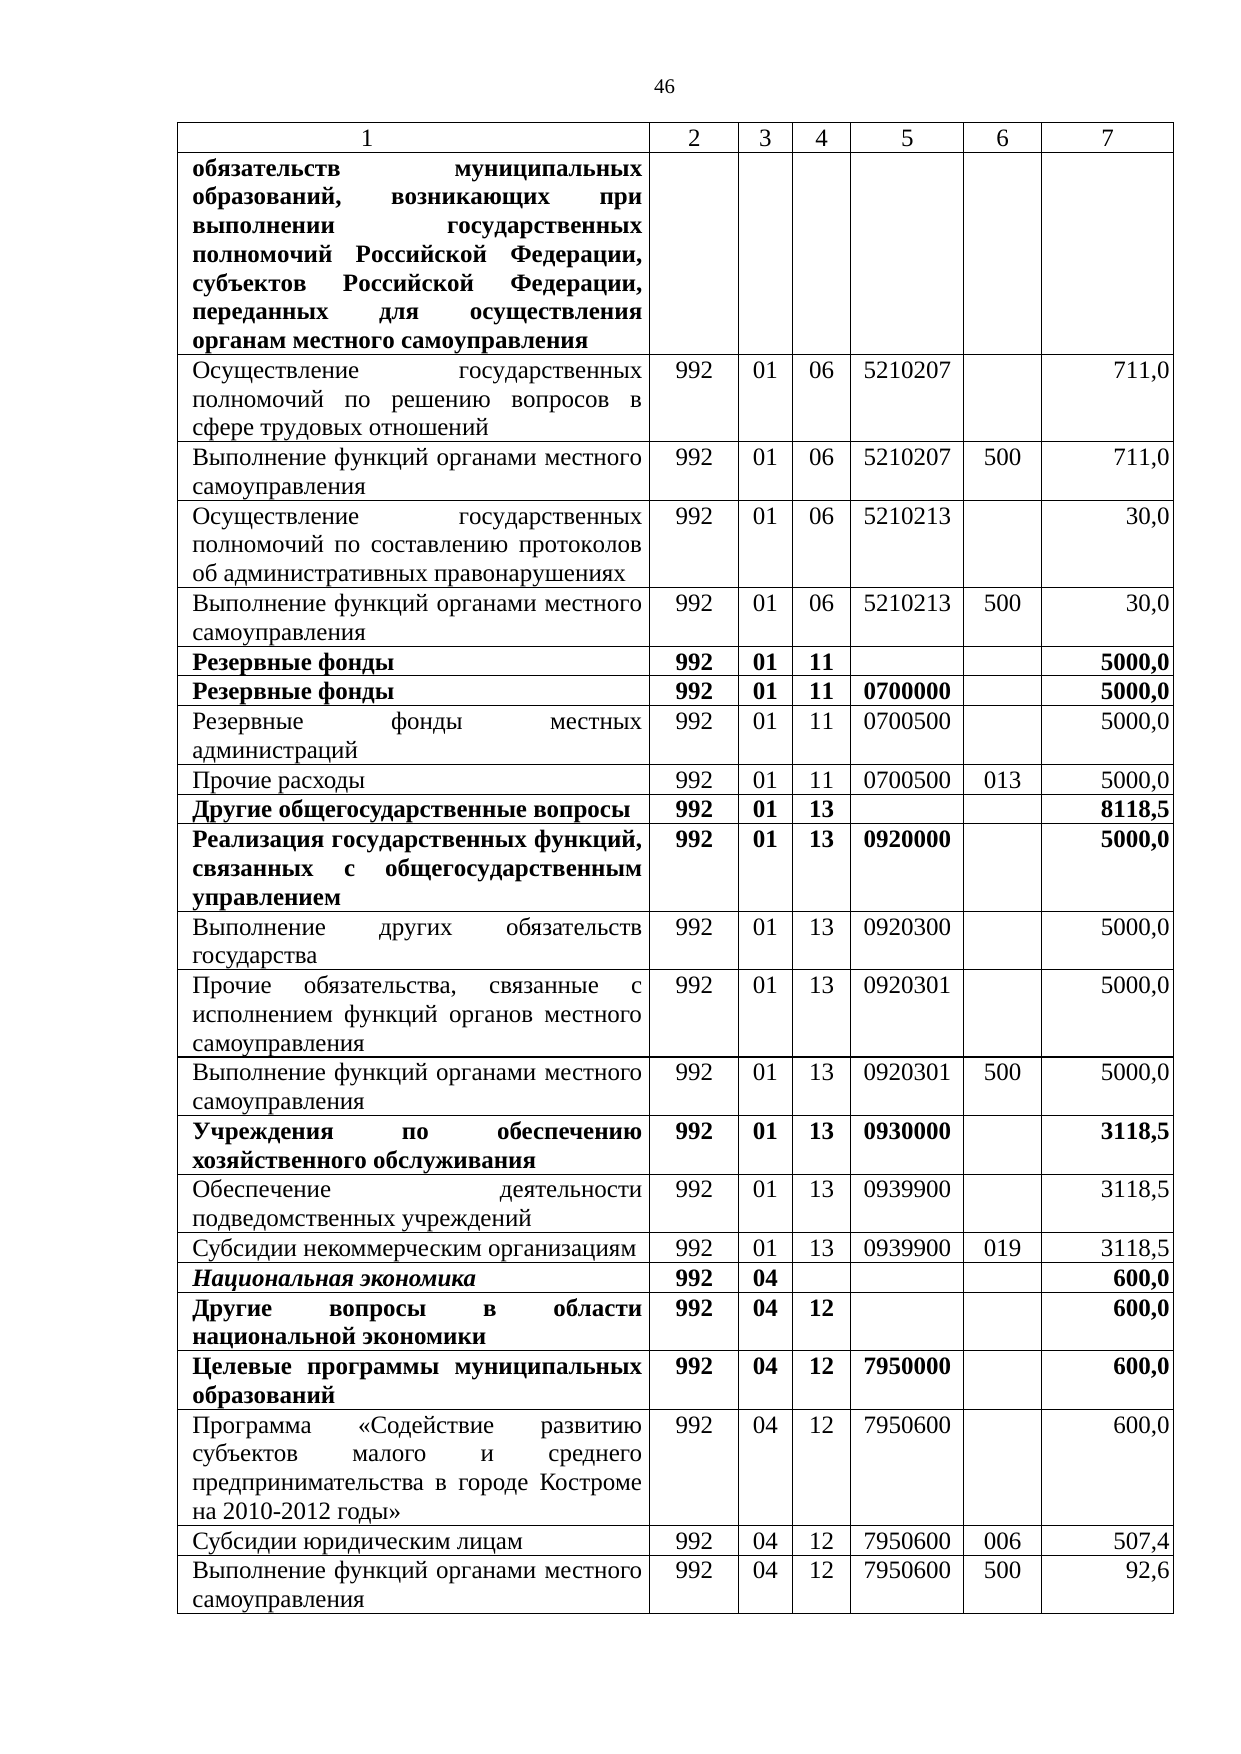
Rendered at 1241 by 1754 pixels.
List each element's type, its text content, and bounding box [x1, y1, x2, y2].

table_cell 5000,0 [1042, 676, 1173, 705]
table_cell 992 [650, 1556, 738, 1613]
table_cell [739, 153, 792, 354]
table_cell 0920301 [851, 970, 963, 1056]
table_cell 992 [650, 1526, 738, 1554]
table_cell [1174, 823, 1211, 911]
table_cell 30,0 [1042, 501, 1173, 587]
table_cell 01 [739, 1175, 792, 1232]
table_cell 0939900 [851, 1175, 963, 1232]
table_cell 12 [793, 1526, 850, 1554]
table_cell 11 [793, 706, 850, 764]
table_cell Прочие расходы [178, 765, 649, 793]
table_cell [1174, 705, 1211, 764]
table_cell 992 [650, 795, 738, 823]
table_cell Другие общегосударственные вопросы [178, 795, 649, 823]
table_cell Целевые программы муниципальных образований [178, 1351, 649, 1409]
table_cell [964, 795, 1041, 823]
table_cell 92,6 [1042, 1556, 1173, 1613]
table_cell 5210213 [851, 501, 963, 587]
table_cell 13 [793, 970, 850, 1056]
table_cell 01 [739, 1233, 792, 1262]
table_cell [1174, 152, 1211, 354]
table_cell 992 [650, 1351, 738, 1409]
table_cell 600,0 [1042, 1263, 1173, 1292]
table_cell Национальная экономика [178, 1263, 649, 1292]
table_cell 992 [650, 1263, 738, 1292]
table_cell 711,0 [1042, 442, 1173, 500]
table_cell [964, 647, 1041, 675]
table_cell 992 [650, 1410, 738, 1525]
table_cell 500 [964, 588, 1041, 646]
table_cell 5000,0 [1042, 970, 1173, 1056]
table_cell [851, 1293, 963, 1350]
table_cell 06 [793, 501, 850, 587]
table_cell 5000,0 [1042, 912, 1173, 969]
table_cell 5000,0 [1042, 1058, 1173, 1115]
table_header 2 [650, 123, 738, 152]
table_cell 0920300 [851, 912, 963, 969]
table_cell Резервные фонды местных администраций [178, 706, 649, 764]
table_cell 11 [793, 676, 850, 705]
table_cell Резервные фонды [178, 676, 649, 705]
table_cell 0939900 [851, 1233, 963, 1262]
table_cell 13 [793, 824, 850, 911]
table_cell 992 [650, 355, 738, 441]
table_cell 04 [739, 1351, 792, 1409]
table_cell [964, 1116, 1041, 1173]
table_cell 006 [964, 1526, 1041, 1554]
table_cell [1174, 587, 1211, 646]
table_cell Прочие обязательства, связанные с исполнением функций органов местного самоуправления [178, 970, 649, 1056]
table_cell 500 [964, 1556, 1041, 1613]
table_cell [964, 355, 1041, 441]
table_cell [1174, 911, 1211, 969]
table_cell [1174, 1525, 1211, 1554]
table_cell [964, 676, 1041, 705]
table_cell 5210207 [851, 355, 963, 441]
table_cell [793, 1263, 850, 1292]
table_cell Реализация государственных функций, связанных с общегосударственным управлением [178, 824, 649, 911]
table_cell [964, 824, 1041, 911]
table_cell 04 [739, 1526, 792, 1554]
table_cell [964, 1175, 1041, 1232]
table_cell 01 [739, 795, 792, 823]
table_cell [964, 1263, 1041, 1292]
table_cell [1174, 675, 1211, 705]
table_cell 04 [739, 1293, 792, 1350]
table_cell [1174, 1174, 1211, 1232]
table_cell 12 [793, 1293, 850, 1350]
table_cell [793, 153, 850, 354]
table_cell Выполнение функций органами местного самоуправления [178, 1058, 649, 1115]
table_cell 12 [793, 1351, 850, 1409]
table_cell 06 [793, 588, 850, 646]
table_header 5 [851, 123, 963, 152]
table_cell [964, 153, 1041, 354]
table_cell 600,0 [1042, 1351, 1173, 1409]
table_header [1174, 122, 1211, 152]
table_cell Выполнение функций органами местного самоуправления [178, 588, 649, 646]
table_cell 0700500 [851, 765, 963, 793]
table_header 6 [964, 123, 1041, 152]
table_cell 5000,0 [1042, 765, 1173, 793]
table_cell [964, 706, 1041, 764]
table_cell 5000,0 [1042, 824, 1173, 911]
table_cell [964, 912, 1041, 969]
table_cell [964, 1351, 1041, 1409]
table_cell 01 [739, 588, 792, 646]
table_cell [1174, 1292, 1211, 1350]
table_cell Резервные фонды [178, 647, 649, 675]
table_cell 992 [650, 588, 738, 646]
table_cell Осуществление государственных полномочий по решению вопросов в сфере трудовых отношений [178, 355, 649, 441]
table_cell 992 [650, 1233, 738, 1262]
table_cell 992 [650, 647, 738, 675]
table_cell 0920000 [851, 824, 963, 911]
table_cell 13 [793, 1233, 850, 1262]
table_cell 992 [650, 824, 738, 911]
table_cell [1174, 354, 1211, 441]
table_cell 01 [739, 912, 792, 969]
table_cell Субсидии некоммерческим организациям [178, 1233, 649, 1262]
table_cell [1174, 1232, 1211, 1262]
table_cell 500 [964, 442, 1041, 500]
table_cell 01 [739, 824, 792, 911]
table_cell 992 [650, 501, 738, 587]
table_header 7 [1042, 123, 1173, 152]
table_cell 992 [650, 442, 738, 500]
table_cell 13 [793, 912, 850, 969]
table_cell [1174, 1115, 1211, 1173]
table_cell 992 [650, 912, 738, 969]
table_cell 600,0 [1042, 1293, 1173, 1350]
table_cell Субсидии юридическим лицам [178, 1526, 649, 1554]
table_cell [851, 1263, 963, 1292]
table_cell [1174, 1262, 1211, 1292]
table_cell 01 [739, 706, 792, 764]
table_cell [1174, 1056, 1211, 1115]
table_cell 7950000 [851, 1351, 963, 1409]
table_cell 7950600 [851, 1410, 963, 1525]
table_header 3 [739, 123, 792, 152]
table_cell 30,0 [1042, 588, 1173, 646]
table_cell 06 [793, 442, 850, 500]
table_cell 0700000 [851, 676, 963, 705]
table_cell 04 [739, 1556, 792, 1613]
table_cell 992 [650, 706, 738, 764]
table_cell 11 [793, 647, 850, 675]
table_cell 992 [650, 1293, 738, 1350]
table_cell 8118,5 [1042, 795, 1173, 823]
table_cell [1174, 794, 1211, 823]
table_cell [1174, 969, 1211, 1056]
table_cell Выполнение других обязательств государства [178, 912, 649, 969]
table_cell [1174, 1409, 1211, 1525]
table_cell [1042, 153, 1173, 354]
table_cell 992 [650, 1058, 738, 1115]
table_cell 019 [964, 1233, 1041, 1262]
table_cell 3118,5 [1042, 1116, 1173, 1173]
table_cell 5210207 [851, 442, 963, 500]
table_cell 12 [793, 1556, 850, 1613]
table_cell Обеспечение деятельности подведомственных учреждений [178, 1175, 649, 1232]
table_cell Выполнение функций органами местного самоуправления [178, 442, 649, 500]
table_cell 13 [793, 795, 850, 823]
table_cell 01 [739, 1058, 792, 1115]
table_cell Осуществление государственных полномочий по составлению протоколов об административных правонарушениях [178, 501, 649, 587]
table_cell Программа «Содействие развитию субъектов малого и среднего предпринимательства в городе Костроме на 2010-2012 годы» [178, 1410, 649, 1525]
table_cell [964, 501, 1041, 587]
table_cell 7950600 [851, 1526, 963, 1554]
table_cell 01 [739, 676, 792, 705]
table_cell 992 [650, 1175, 738, 1232]
table_cell 500 [964, 1058, 1041, 1115]
table_cell 01 [739, 765, 792, 793]
table_cell 0700500 [851, 706, 963, 764]
table_cell [964, 1410, 1041, 1525]
table_cell 992 [650, 765, 738, 793]
table_cell 01 [739, 442, 792, 500]
table_cell 13 [793, 1175, 850, 1232]
table_cell 01 [739, 1116, 792, 1173]
table_cell 7950600 [851, 1556, 963, 1613]
table_cell 992 [650, 970, 738, 1056]
table_cell [964, 970, 1041, 1056]
table_cell [650, 153, 738, 354]
table_cell [1174, 1350, 1211, 1409]
table_cell 3118,5 [1042, 1233, 1173, 1262]
table_cell [1174, 646, 1211, 675]
table_header 1 [178, 123, 649, 152]
table_cell 3118,5 [1042, 1175, 1173, 1232]
table_cell 04 [739, 1410, 792, 1525]
table_cell 711,0 [1042, 355, 1173, 441]
table_cell [1174, 441, 1211, 500]
table_cell 04 [739, 1263, 792, 1292]
table_cell 5000,0 [1042, 706, 1173, 764]
table_cell 01 [739, 501, 792, 587]
table_cell 992 [650, 676, 738, 705]
table_cell [1174, 764, 1211, 793]
table_cell [1174, 500, 1211, 587]
table_cell Выполнение функций органами местного самоуправления [178, 1556, 649, 1613]
table_cell 01 [739, 355, 792, 441]
table_cell 13 [793, 1058, 850, 1115]
table_cell 507,4 [1042, 1526, 1173, 1554]
table_cell 5210213 [851, 588, 963, 646]
table_cell 06 [793, 355, 850, 441]
table_cell [964, 1293, 1041, 1350]
table_cell 13 [793, 1116, 850, 1173]
table_cell 12 [793, 1410, 850, 1525]
table_cell 600,0 [1042, 1410, 1173, 1525]
table_header 4 [793, 123, 850, 152]
table_cell [851, 647, 963, 675]
table_cell 11 [793, 765, 850, 793]
table_cell 01 [739, 970, 792, 1056]
table_cell [1174, 1555, 1211, 1613]
table_cell Другие вопросы в области национальной экономики [178, 1293, 649, 1350]
table_cell [851, 153, 963, 354]
table_cell обязательств муниципальных образований, возникающих при выполнении государственных полномочий Российской Федерации, субъектов Российской Федерации, переданных для осуществления органам местного самоуправления [178, 153, 649, 354]
table_cell [851, 795, 963, 823]
table_cell 013 [964, 765, 1041, 793]
table_cell Учреждения по обеспечению хозяйственного обслуживания [178, 1116, 649, 1173]
table_cell 01 [739, 647, 792, 675]
table_cell 992 [650, 1116, 738, 1173]
table_cell 0930000 [851, 1116, 963, 1173]
table_cell 5000,0 [1042, 647, 1173, 675]
table_cell 0920301 [851, 1058, 963, 1115]
